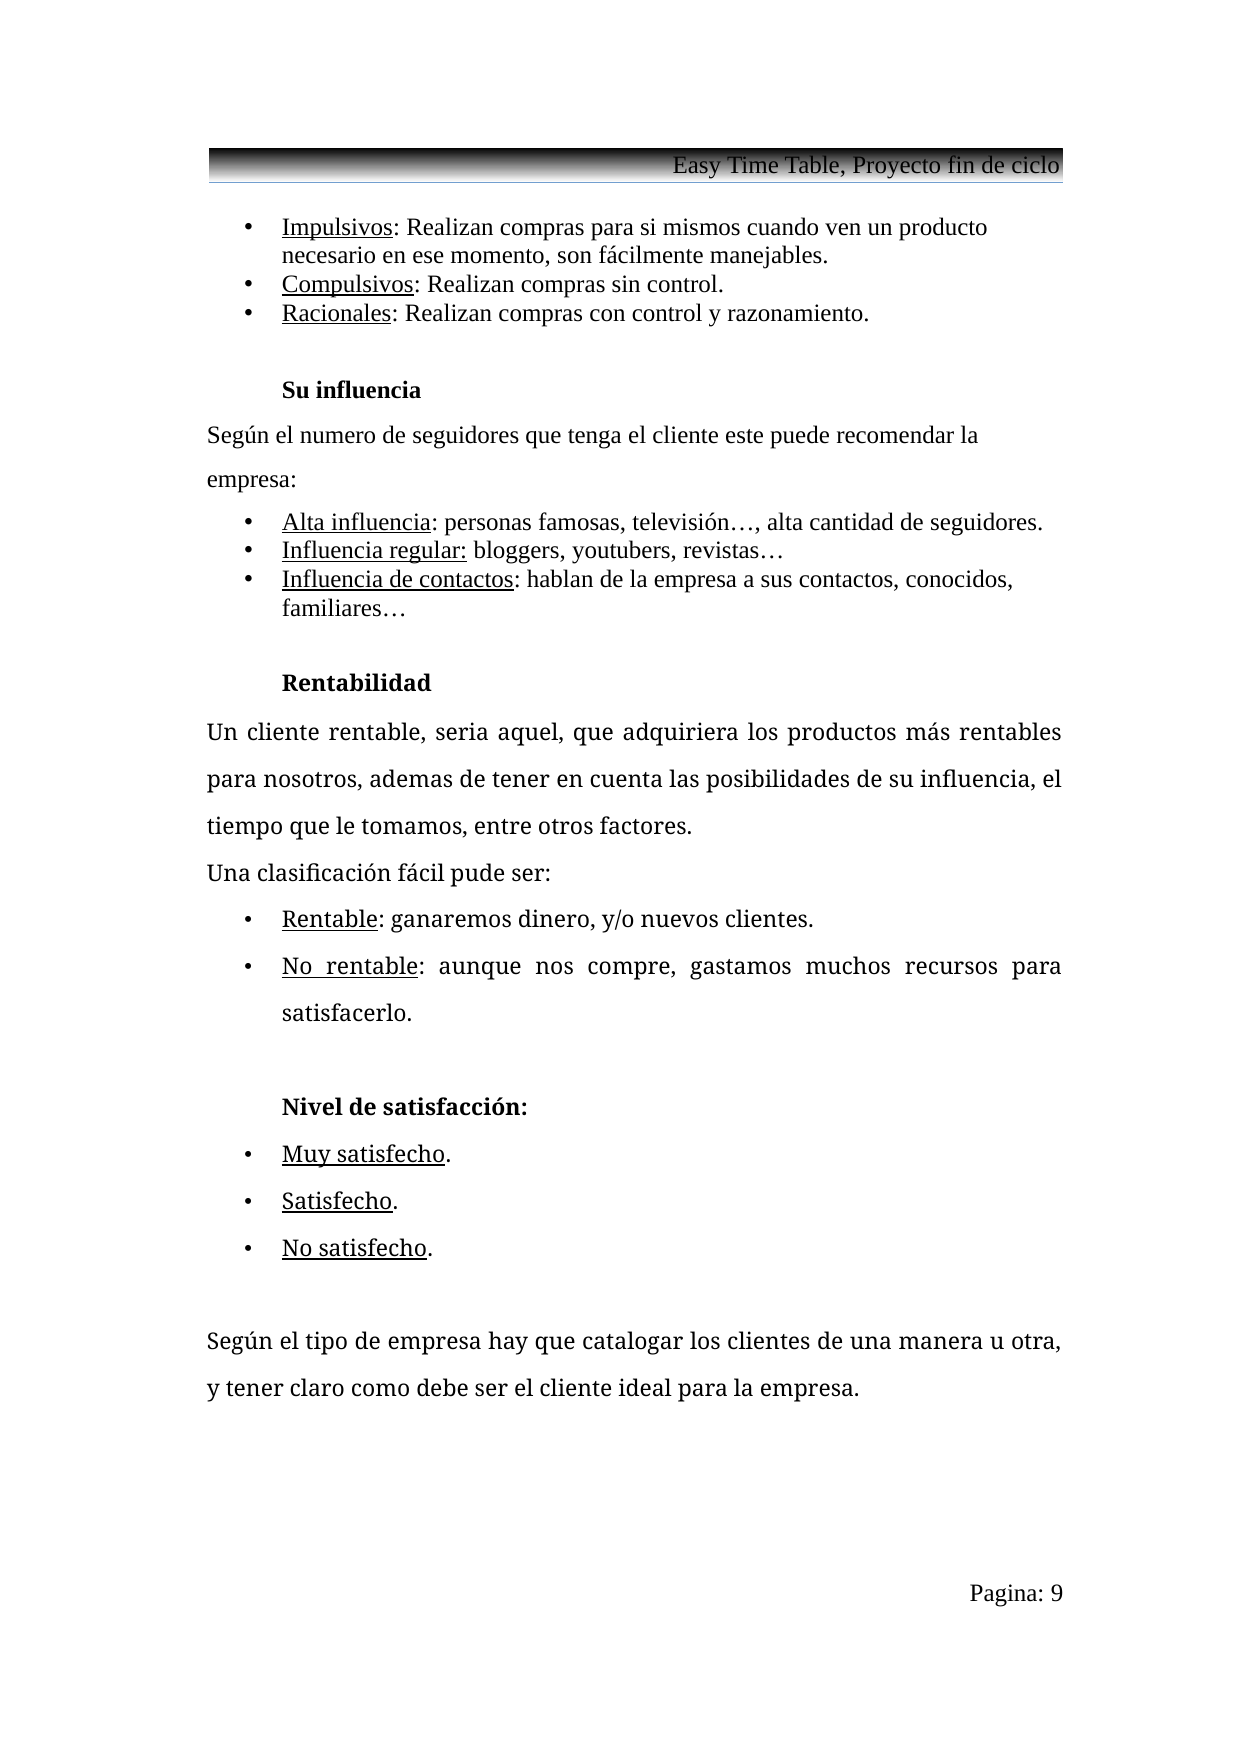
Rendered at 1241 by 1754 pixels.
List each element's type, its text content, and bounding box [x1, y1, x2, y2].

list Alta influencia: personas famosas, televisión…, alta cantidad de seguidores. [244, 507, 1063, 536]
list Rentable: ganaremos dinero, y/o nuevos clientes. [244, 903, 1063, 935]
text Según el numero de seguidores que tenga el cliente este puede recomendar la empresa: [207, 421, 1063, 492]
list Impulsivos: Realizan compras para si mismos cuando ven un producto necesario en ese momento, son fácilmente manejables. [244, 212, 1063, 269]
list Compulsivos: Realizan compras sin control. [244, 269, 1063, 298]
text Una clasificación fácil pude ser: [207, 857, 1063, 888]
list Influencia regular: bloggers, youtubers, revistas… [244, 536, 1063, 564]
list Influencia de contactos: hablan de la empresa a sus contactos, conocidos, familiares… [244, 564, 1063, 622]
list No rentable: aunque nos compre, gastamos muchos recursos para satisfacerlo. [244, 950, 1063, 1028]
text Rentabilidad [207, 665, 1063, 699]
list No satisfecho. [244, 1232, 1063, 1263]
text Nivel de satisfacción: [207, 1091, 1063, 1122]
text Según el tipo de empresa hay que catalogar los clientes de una manera u otra, y tener claro como debe ser el cliente ideal para la empresa. [207, 1325, 1063, 1403]
list Satisfecho. [244, 1185, 1063, 1216]
list Racionales: Realizan compras con control y razonamiento. [244, 298, 1063, 327]
text Su influencia [207, 374, 1063, 405]
text Un cliente rentable, seria aquel, que adquiriera los productos más rentables para nosotros, ademas de tener en cuenta las posibilidades de su influencia, el tiempo que le tomamos, entre otros factores. [207, 716, 1063, 841]
list Muy satisfecho. [244, 1138, 1063, 1169]
